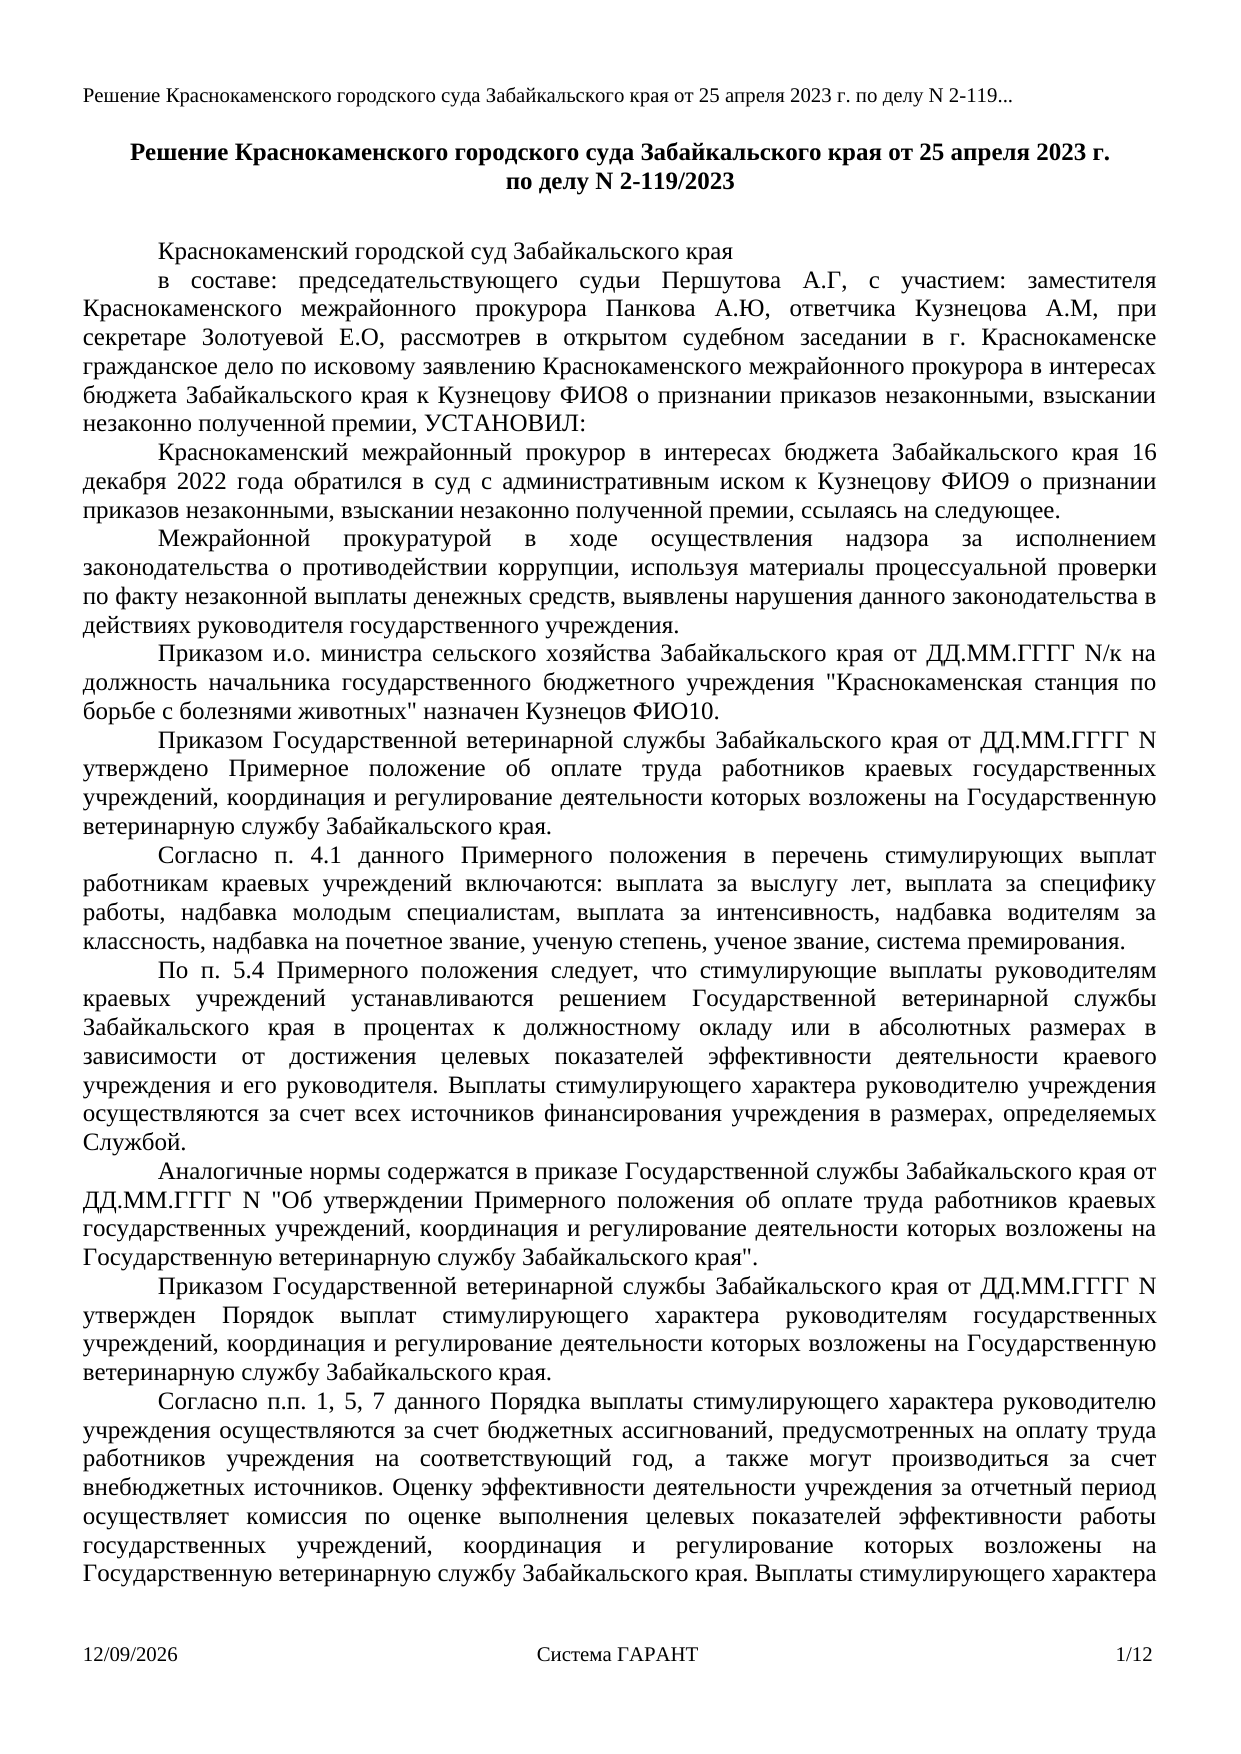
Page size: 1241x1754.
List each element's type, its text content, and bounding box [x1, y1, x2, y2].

text Межрайонной прокуратурой в ходе осуществления надзора за исполнением законодательства о противодействии коррупции, используя материалы процессуальной проверки по факту незаконной выплаты денежных средств, выявлены нарушения данного законодательства в действиях руководителя государственного учреждения. [83, 523, 1157, 638]
text Краснокаменский межрайонный прокурор в интересах бюджета Забайкальского края 16 декабря 2022 года обратился в суд с административным иском к Кузнецову ФИО9 о признании приказов незаконными, взыскании незаконно полученной премии, ссылаясь на следующее. [83, 437, 1157, 523]
text Краснокаменский городской суд Забайкальского края [83, 236, 1157, 265]
text По п. 5.4 Примерного положения следует, что стимулирующие выплаты руководителям краевых учреждений устанавливаются решением Государственной ветеринарной службы Забайкальского края в процентах к должностному окладу или в абсолютных размерах в зависимости от достижения целевых показателей эффективности деятельности краевого учреждения и его руководителя. Выплаты стимулирующего характера руководителю учреждения осуществляются за счет всех источников финансирования учреждения в размерах, определяемых Службой. [83, 955, 1157, 1156]
subtitle Решение Краснокаменского городского суда Забайкальского края от 25 апреля 2023 г. по делу N 2-119/2023 [83, 137, 1157, 195]
text Согласно п. 4.1 данного Примерного положения в перечень стимулирующих выплат работникам краевых учреждений включаются: выплата за выслугу лет, выплата за специфику работы, надбавка молодым специалистам, выплата за интенсивность, надбавка водителям за классность, надбавка на почетное звание, ученую степень, ученое звание, система премирования. [83, 840, 1157, 955]
text Приказом и.о. министра сельского хозяйства Забайкальского края от ДД.ММ.ГГГГ N/к на должность начальника государственного бюджетного учреждения "Краснокаменская станция по борьбе с болезнями животных" назначен Кузнецов ФИО10. [83, 638, 1157, 725]
text Согласно п.п. 1, 5, 7 данного Порядка выплаты стимулирующего характера руководителю учреждения осуществляются за счет бюджетных ассигнований, предусмотренных на оплату труда работников учреждения на соответствующий год, а также могут производиться за счет внебюджетных источников. Оценку эффективности деятельности учреждения за отчетный период осуществляет комиссия по оценке выполнения целевых показателей эффективности работы государственных учреждений, координация и регулирование которых возложены на Государственную ветеринарную службу Забайкальского края. Выплаты стимулирующего характера [83, 1386, 1157, 1587]
text Аналогичные нормы содержатся в приказе Государственной службы Забайкальского края от ДД.ММ.ГГГГ N "Об утверждении Примерного положения об оплате труда работников краевых государственных учреждений, координация и регулирование деятельности которых возложены на Государственную ветеринарную службу Забайкальского края". [83, 1156, 1157, 1271]
text Приказом Государственной ветеринарной службы Забайкальского края от ДД.ММ.ГГГГ N утверждено Примерное положение об оплате труда работников краевых государственных учреждений, координация и регулирование деятельности которых возложены на Государственную ветеринарную службу Забайкальского края. [83, 725, 1157, 840]
text Приказом Государственной ветеринарной службы Забайкальского края от ДД.ММ.ГГГГ N утвержден Порядок выплат стимулирующего характера руководителям государственных учреждений, координация и регулирование деятельности которых возложены на Государственную ветеринарную службу Забайкальского края. [83, 1271, 1157, 1386]
text в составе: председательствующего судьи Першутова А.Г, с участием: заместителя Краснокаменского межрайонного прокурора Панкова А.Ю, ответчика Кузнецова А.М, при секретаре Золотуевой Е.О, рассмотрев в открытом судебном заседании в г. Краснокаменске гражданское дело по исковому заявлению Краснокаменского межрайонного прокурора в интересах бюджета Забайкальского края к Кузнецову ФИО8 о признании приказов незаконными, взыскании незаконно полученной премии, УСТАНОВИЛ: [83, 265, 1157, 437]
